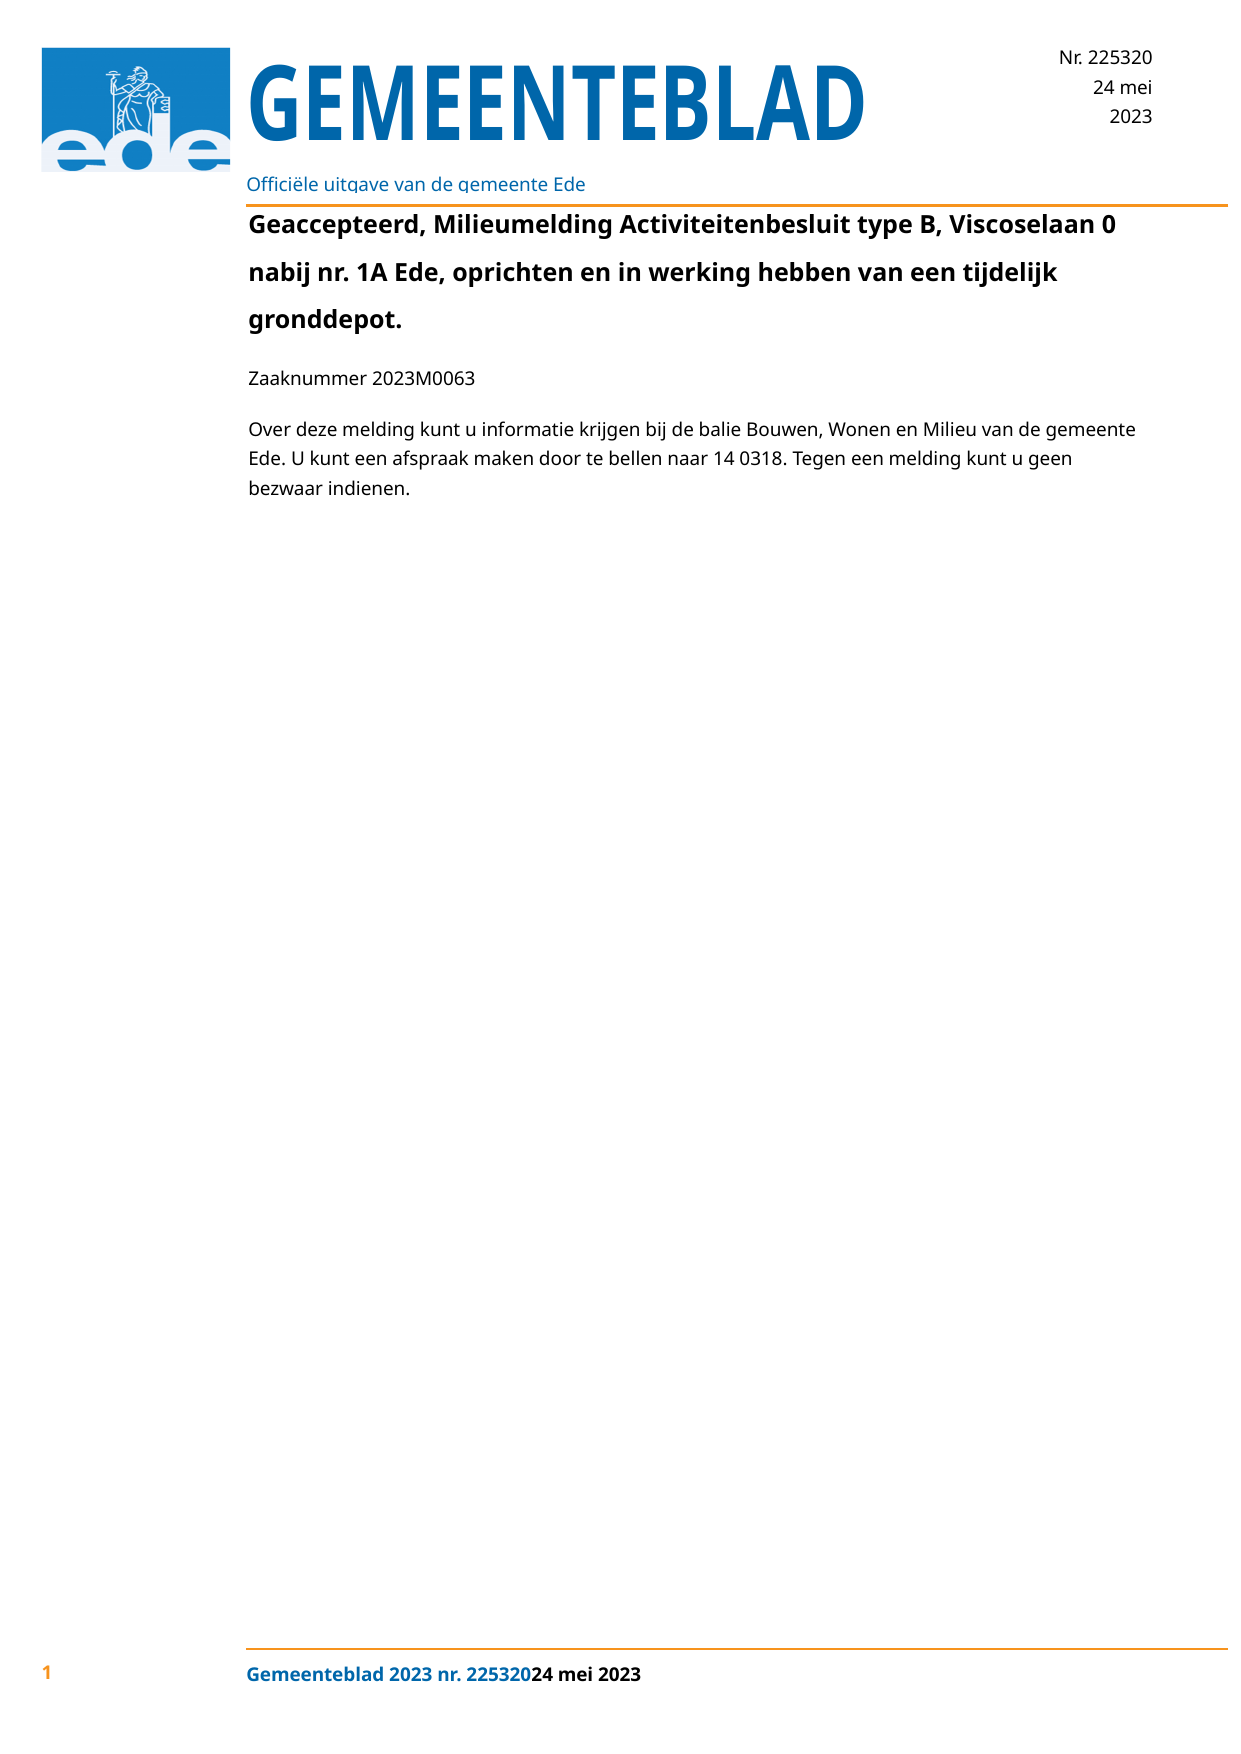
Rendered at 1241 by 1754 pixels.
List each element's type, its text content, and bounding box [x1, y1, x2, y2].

picture [41, 47, 231, 172]
text Geaccepteerd, Milieumelding Activiteitenbesluit type B, Viscoselaan 0 nabij nr. 1A Ede, oprichten en in werking hebben van een tijdelijk gronddepot. [248, 207, 1152, 336]
text Over deze melding kunt u informatie krijgen bij de balie Bouwen, Wonen en Milieu van de gemeente Ede. U kunt een afspraak maken door te bellen naar 14 0318. Tegen een melding kunt u geen bezwaar indienen. [248, 416, 1152, 501]
text Zaaknummer 2023M0063 [248, 366, 1152, 391]
